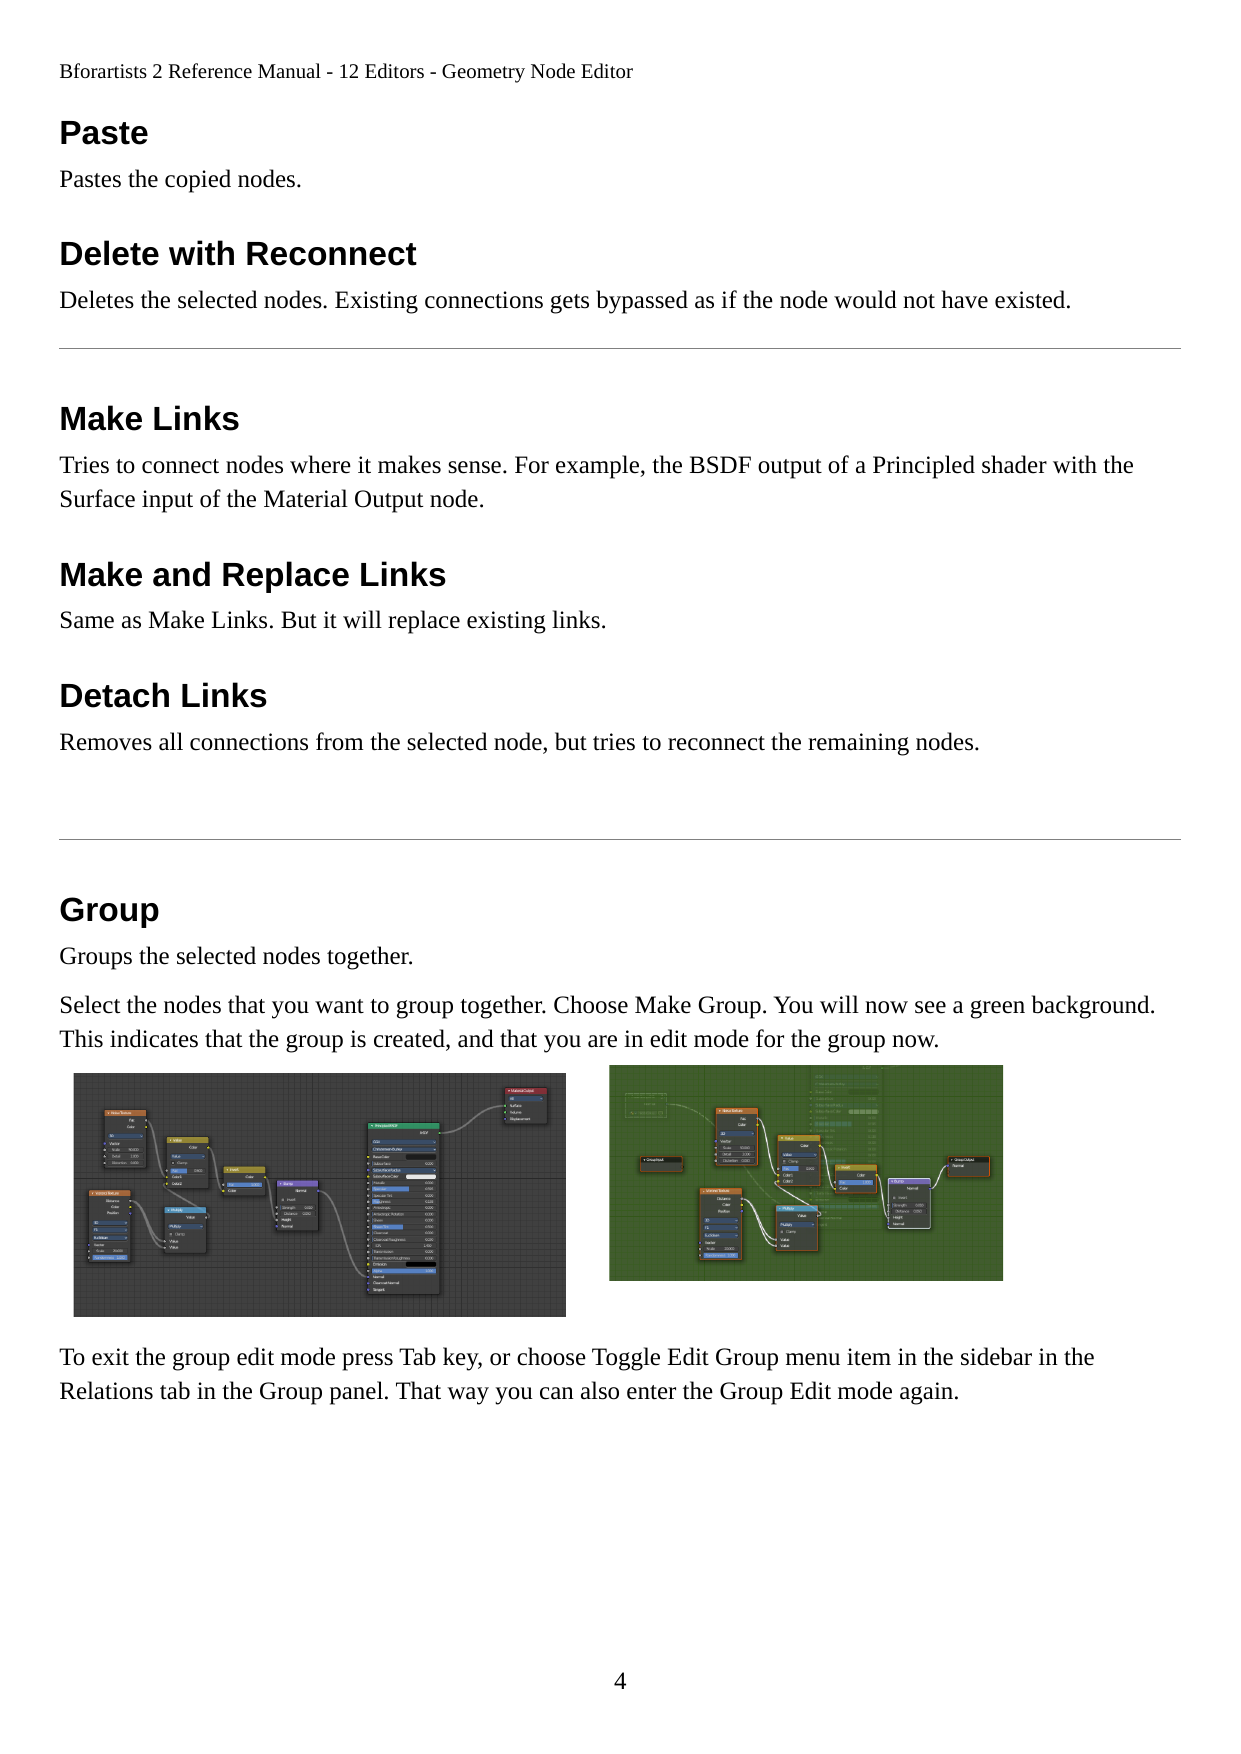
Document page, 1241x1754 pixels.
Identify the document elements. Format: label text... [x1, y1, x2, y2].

text To exit the group edit mode press Tab key, or choose Toggle Edit Group menu item in the sidebar in the Relations tab in the Group panel. That way you can also enter the Group Edit mode again. [59, 1342, 1181, 1405]
text Select the nodes that you want to group together. Choose Make Group. You will now see a green background. This indicates that the group is created, and that you are in edit mode for the group now. [59, 990, 1181, 1053]
subtitle Make Links [59, 399, 1181, 437]
text Same as Make Links. But it will replace existing links. [59, 606, 1181, 634]
text Deletes the selected nodes. Existing connections gets bypassed as if the node would not have existed. [59, 285, 1181, 313]
picture [609, 1065, 1004, 1281]
text Tries to connect nodes where it makes sense. For example, the BSDF output of a Principled shader with the Surface input of the Material Output node. [59, 450, 1181, 513]
subtitle Delete with Reconnect [59, 234, 1181, 272]
subtitle Detach Links [59, 675, 1181, 714]
subtitle Make and Replace Links [59, 554, 1181, 593]
text Pastes the copied nodes. [59, 164, 1181, 192]
text Removes all connections from the selected node, but tries to reconnect the remaining nodes. [59, 727, 1181, 755]
picture [73, 1073, 566, 1317]
text Groups the selected nodes together. [59, 941, 1181, 969]
subtitle Paste [59, 113, 1181, 151]
subtitle Group [59, 890, 1181, 928]
